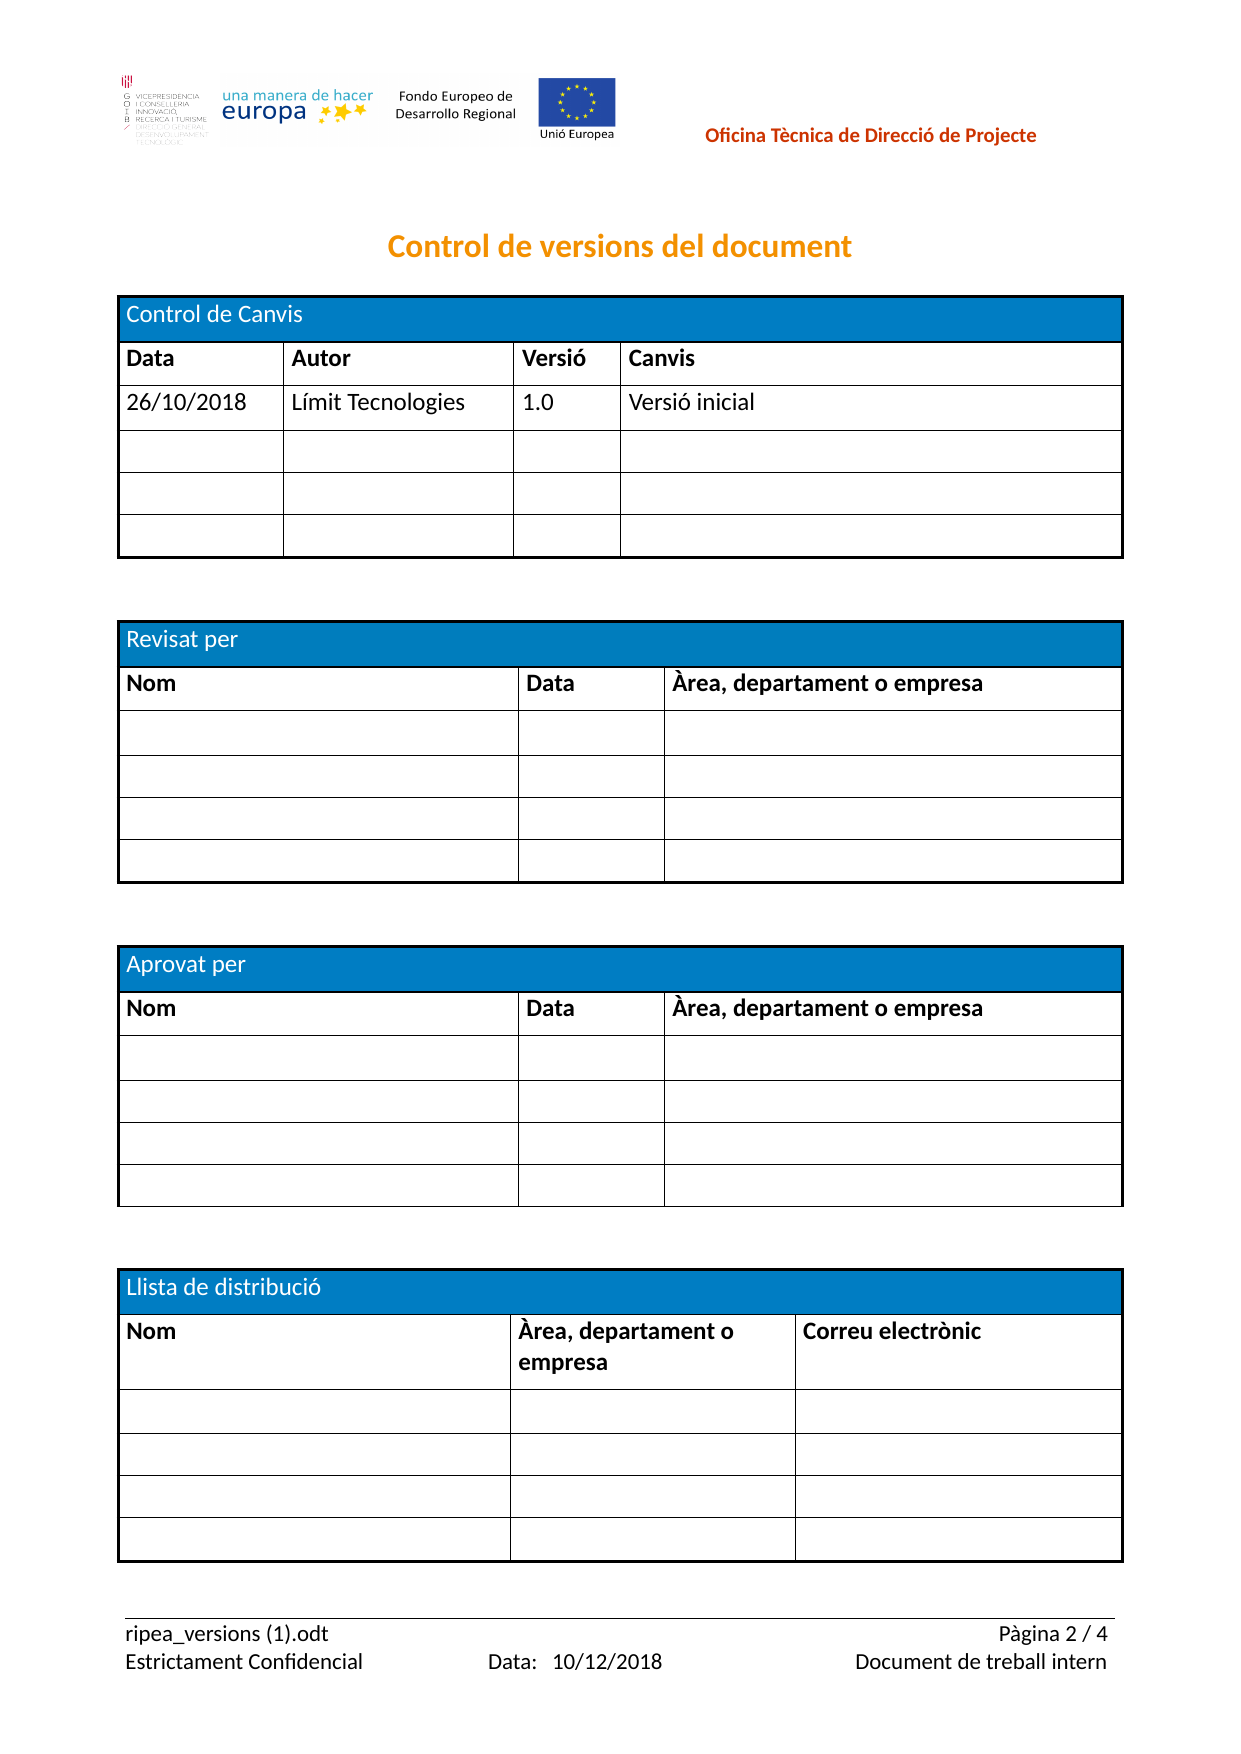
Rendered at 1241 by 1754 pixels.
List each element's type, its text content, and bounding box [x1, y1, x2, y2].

table_cell Versió inicial [621, 386, 1121, 429]
table_cell [511, 1434, 795, 1475]
table_cell [120, 798, 518, 839]
subtitle Control de versions del document [118, 225, 1122, 266]
table_cell [120, 840, 518, 881]
table_cell [519, 1036, 664, 1079]
table_cell [511, 1390, 795, 1433]
table_header Revisat per [120, 623, 1121, 666]
table_cell [519, 798, 664, 839]
table_cell [665, 1081, 1121, 1122]
table_cell [120, 473, 283, 514]
table_cell Versió [514, 343, 620, 385]
table_cell [514, 515, 620, 556]
table_cell [621, 431, 1121, 472]
table_cell [120, 1165, 518, 1206]
table_cell Nom [120, 993, 518, 1035]
table_cell [120, 756, 518, 797]
table_cell [514, 473, 620, 514]
table_cell Correu electrònic [796, 1315, 1121, 1389]
table_cell [511, 1518, 795, 1559]
table_cell [519, 1165, 664, 1206]
table_header Control de Canvis [120, 298, 1121, 341]
table_cell [120, 1390, 510, 1433]
table_cell [120, 1081, 518, 1122]
table_cell [796, 1434, 1121, 1475]
table_cell [284, 473, 513, 514]
table_cell [120, 1036, 518, 1079]
table_cell [621, 473, 1121, 514]
table_cell Data [120, 343, 283, 385]
table_cell Àrea, departament o empresa [511, 1315, 795, 1389]
table_cell [665, 756, 1121, 797]
table_cell [511, 1476, 795, 1517]
table_cell [120, 711, 518, 754]
table_cell Data [519, 993, 664, 1035]
table_cell [519, 840, 664, 881]
picture [219, 73, 621, 147]
table_cell Límit Tecnologies [284, 386, 513, 429]
table_cell Autor [284, 343, 513, 385]
picture [118, 73, 213, 147]
table_cell [665, 711, 1121, 754]
table_cell [519, 1123, 664, 1164]
table_cell [665, 840, 1121, 881]
table_header Aprovat per [120, 948, 1121, 991]
table_cell Data [519, 668, 664, 710]
table_cell [519, 711, 664, 754]
table_cell [514, 431, 620, 472]
table_cell [120, 1434, 510, 1475]
table_cell Nom [120, 1315, 510, 1389]
table_cell 26/10/2018 [120, 386, 283, 429]
table_cell [796, 1518, 1121, 1559]
table_cell Nom [120, 668, 518, 710]
table_cell [665, 1123, 1121, 1164]
table_cell [120, 431, 283, 472]
table_cell [519, 1081, 664, 1122]
table_header Llista de distribució [120, 1271, 1121, 1314]
table_cell [519, 756, 664, 797]
table_cell [665, 798, 1121, 839]
table_cell [284, 515, 513, 556]
table_cell [120, 1476, 510, 1517]
table_cell [621, 515, 1121, 556]
table_cell [796, 1476, 1121, 1517]
table_cell 1.0 [514, 386, 620, 429]
table_cell [120, 1518, 510, 1559]
table_cell Canvis [621, 343, 1121, 385]
table_cell Àrea, departament o empresa [665, 993, 1121, 1035]
table_cell [796, 1390, 1121, 1433]
table_cell [665, 1165, 1121, 1206]
table_cell [120, 1123, 518, 1164]
table_cell [665, 1036, 1121, 1079]
table_cell [120, 515, 283, 556]
table_cell Àrea, departament o empresa [665, 668, 1121, 710]
table_cell [284, 431, 513, 472]
